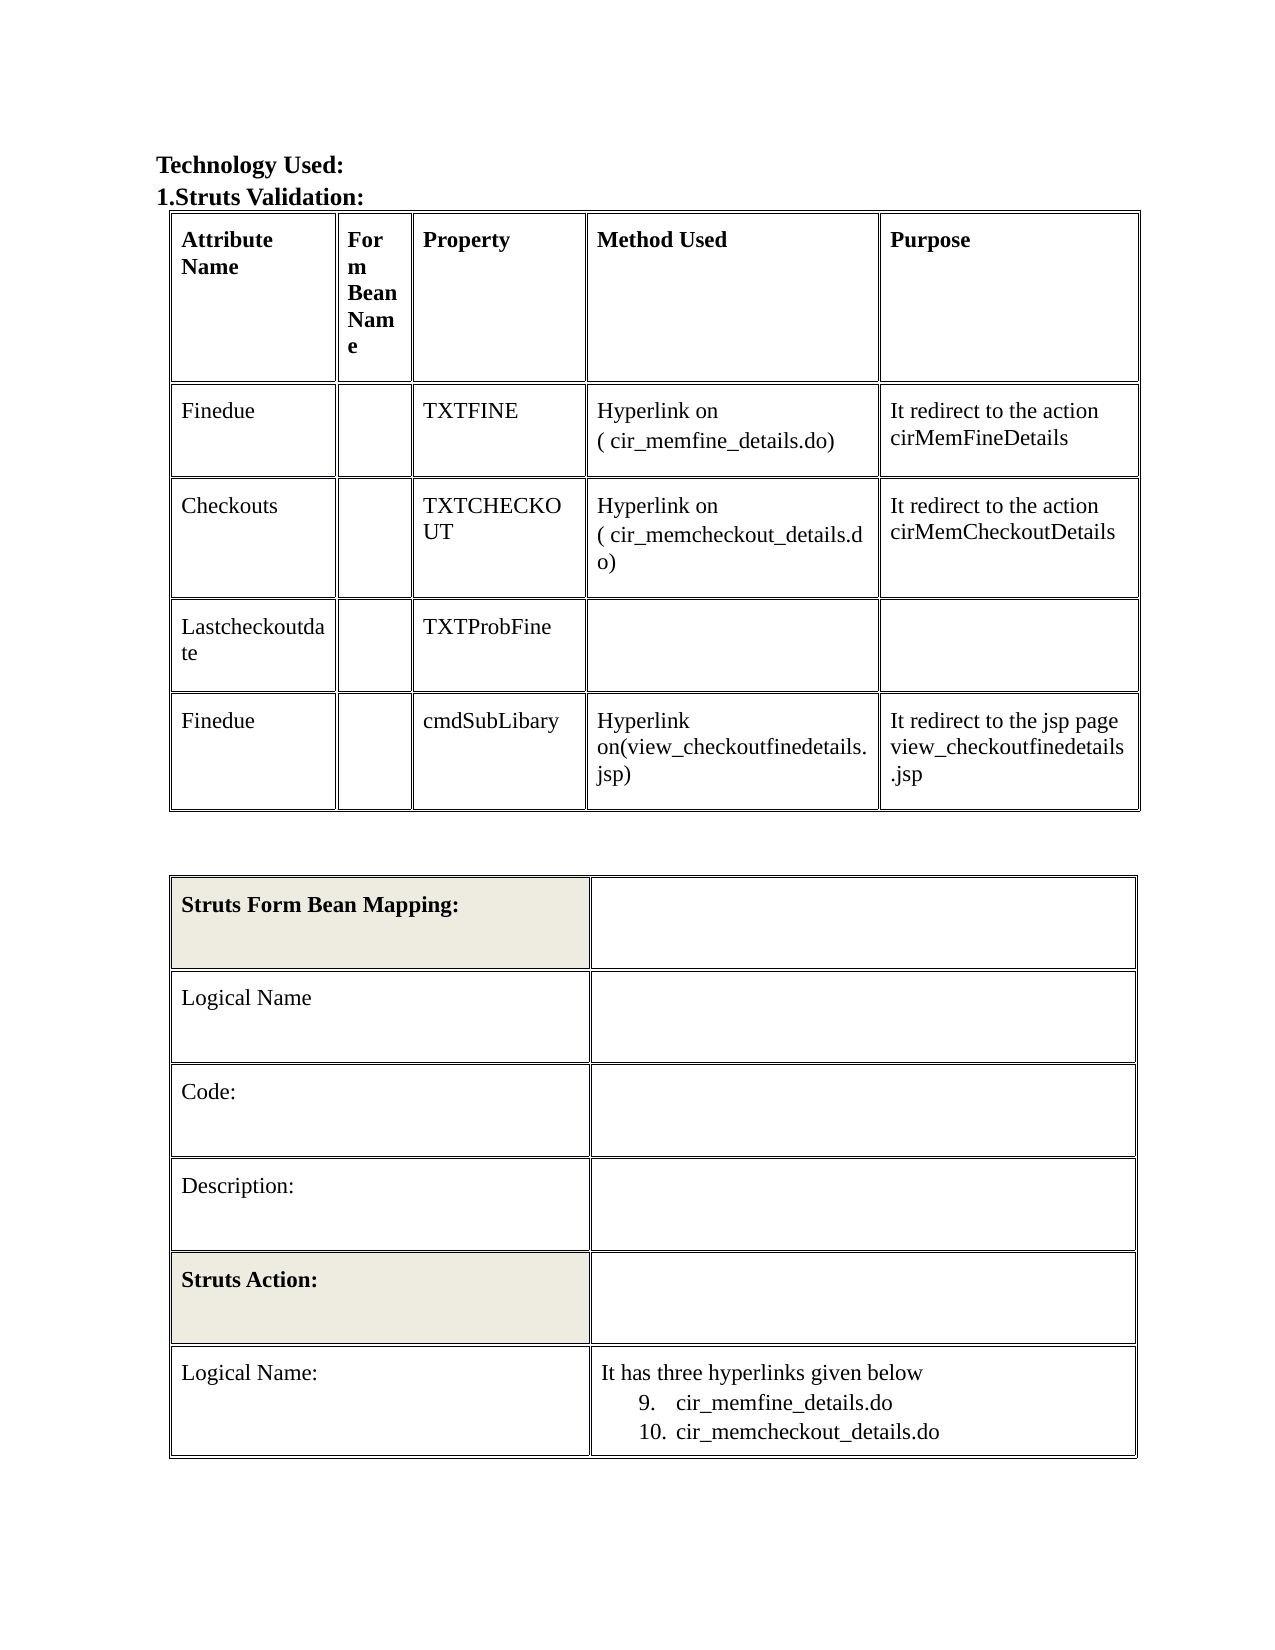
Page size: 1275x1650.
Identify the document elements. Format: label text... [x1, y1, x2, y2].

table_cell [592, 972, 1135, 1062]
table_cell Logical Name [172, 972, 589, 1062]
table_header Form Bean Name [339, 214, 411, 381]
table_header Struts Form Bean Mapping: [172, 878, 589, 968]
table_cell [592, 1065, 1135, 1156]
table_cell TXTCHECKOUT [414, 479, 585, 597]
table_header Attribute Name [172, 214, 335, 381]
table_cell It has three hyperlinks given below cir_memfine_details.do cir_memcheckout_details.do [592, 1347, 1135, 1455]
table_cell Finedue [172, 385, 335, 476]
table_cell [339, 385, 411, 476]
table_cell TXTFINE [414, 385, 585, 476]
table_cell It redirect to the action cirMemCheckoutDetails [881, 479, 1138, 597]
table_cell Description: [172, 1159, 589, 1249]
table_cell Hyperlink on ( cir_memfine_details.do) [588, 385, 878, 476]
table_cell cmdSubLibary [414, 694, 585, 809]
table_cell Hyperlink on(view_checkoutfinedetails.jsp) [588, 694, 878, 809]
table_header [592, 878, 1135, 968]
table_cell Checkouts [172, 479, 335, 597]
table_cell [881, 600, 1138, 691]
table_cell Lastcheckoutdate [172, 600, 335, 691]
text Technology Used: [150, 150, 1125, 179]
table_cell Struts Action: [172, 1253, 589, 1343]
table_cell It redirect to the jsp page view_checkoutfinedetails.jsp [881, 694, 1138, 809]
table_cell [592, 1253, 1135, 1343]
table_cell Logical Name: [172, 1347, 589, 1455]
table_cell [339, 479, 411, 597]
table_header Purpose [881, 214, 1138, 381]
table_cell [592, 1159, 1135, 1249]
table_cell [588, 600, 878, 691]
table_cell Hyperlink on ( cir_memcheckout_details.do) [588, 479, 878, 597]
table_cell [339, 694, 411, 809]
table_cell Finedue [172, 694, 335, 809]
table_header Method Used [588, 214, 878, 381]
table_cell TXTProbFine [414, 600, 585, 691]
table_cell It redirect to the action cirMemFineDetails [881, 385, 1138, 476]
table_header Property [414, 214, 585, 381]
table_cell [339, 600, 411, 691]
table_cell Code: [172, 1065, 589, 1156]
text 1.Struts Validation: [150, 182, 1125, 210]
